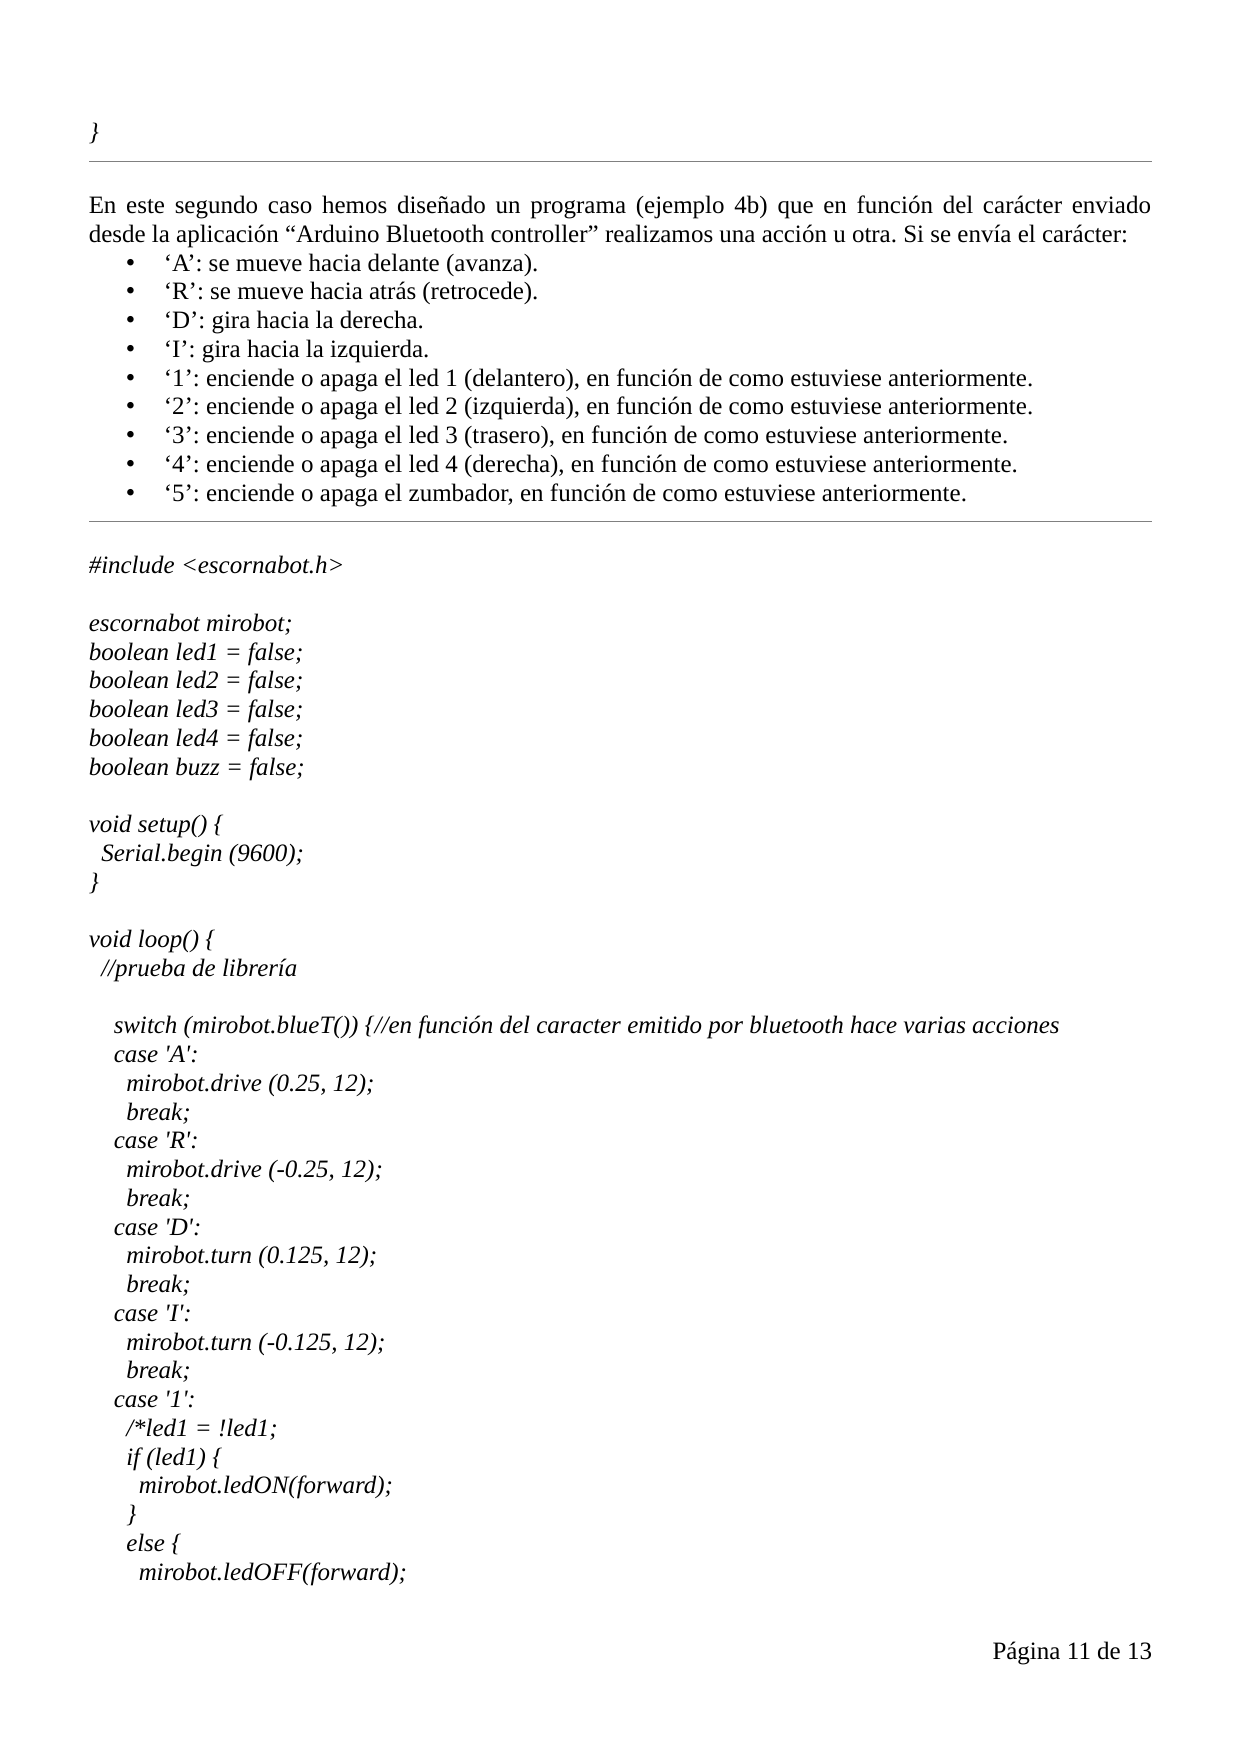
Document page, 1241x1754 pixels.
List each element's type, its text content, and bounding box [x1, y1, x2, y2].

text #include <escornabot.h> [88, 551, 1152, 579]
list ‘R’: se mueve hacia atrás (retrocede). [126, 276, 1152, 305]
text else { [88, 1528, 1152, 1557]
text mirobot.turn (-0.125, 12); [88, 1327, 1152, 1356]
text switch (mirobot.blueT()) {//en función del caracter emitido por bluetooth hace varias acciones [88, 1011, 1152, 1039]
text boolean led1 = false; [88, 637, 1152, 666]
text mirobot.ledON(forward); [88, 1471, 1152, 1499]
text mirobot.turn (0.125, 12); [88, 1241, 1152, 1269]
text break; [88, 1269, 1152, 1298]
list ‘1’: enciende o apaga el led 1 (delantero), en función de como estuviese anteriormente. [126, 363, 1152, 391]
text case '1': [88, 1384, 1152, 1413]
text break; [88, 1356, 1152, 1384]
text } [88, 867, 1152, 896]
text void loop() { [88, 924, 1152, 953]
text if (led1) { [88, 1442, 1152, 1471]
text boolean led4 = false; [88, 723, 1152, 752]
text case 'R': [88, 1126, 1152, 1154]
text break; [88, 1183, 1152, 1212]
text break; [88, 1097, 1152, 1126]
text boolean led3 = false; [88, 694, 1152, 723]
list ‘3’: enciende o apaga el led 3 (trasero), en función de como estuviese anteriormente. [126, 420, 1152, 449]
list ‘5’: enciende o apaga el zumbador, en función de como estuviese anteriormente. [126, 478, 1152, 506]
list ‘D’: gira hacia la derecha. [126, 305, 1152, 334]
text void setup() { [88, 809, 1152, 838]
text mirobot.drive (0.25, 12); [88, 1068, 1152, 1097]
text /*led1 = !led1; [88, 1413, 1152, 1442]
text mirobot.ledOFF(forward); [88, 1557, 1152, 1586]
text escornabot mirobot; [88, 608, 1152, 637]
text case 'A': [88, 1039, 1152, 1068]
text case 'D': [88, 1212, 1152, 1241]
list ‘A’: se mueve hacia delante (avanza). [126, 248, 1152, 276]
text boolean buzz = false; [88, 752, 1152, 781]
text mirobot.drive (-0.25, 12); [88, 1154, 1152, 1183]
text boolean led2 = false; [88, 666, 1152, 694]
text En este segundo caso hemos diseñado un programa (ejemplo 4b) que en función del carácter enviado desde la aplicación “Arduino Bluetooth controller” realizamos una acción u otra. Si se envía el carácter: [88, 190, 1152, 248]
list ‘2’: enciende o apaga el led 2 (izquierda), en función de como estuviese anteriormente. [126, 391, 1152, 420]
list ‘I’: gira hacia la izquierda. [126, 334, 1152, 363]
text Serial.begin (9600); [88, 838, 1152, 867]
text case 'I': [88, 1298, 1152, 1327]
text //prueba de librería [88, 953, 1152, 982]
text } [88, 1499, 1152, 1528]
text } [88, 117, 1152, 146]
list ‘4’: enciende o apaga el led 4 (derecha), en función de como estuviese anteriormente. [126, 449, 1152, 478]
